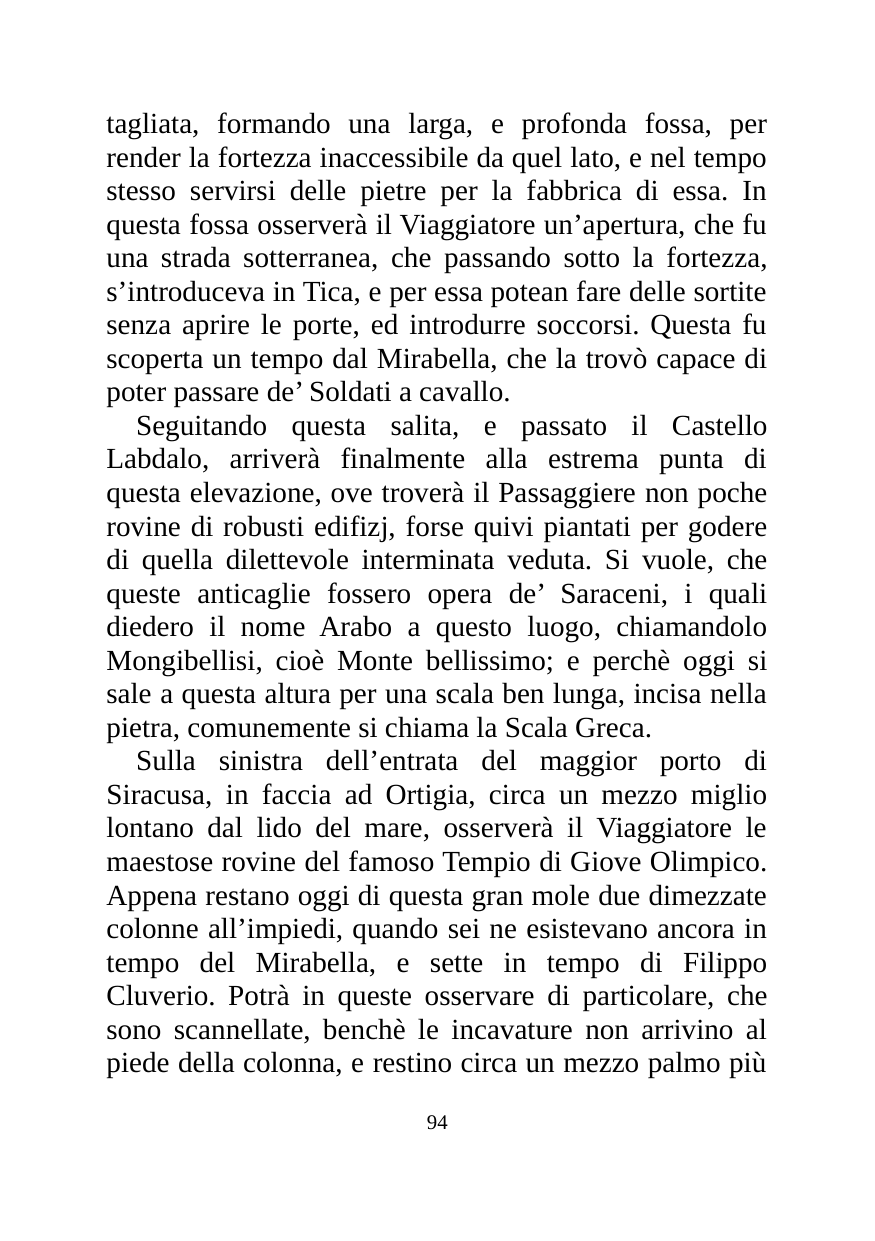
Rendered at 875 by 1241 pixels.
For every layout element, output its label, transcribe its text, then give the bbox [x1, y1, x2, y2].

text Sulla sinistra dell’entrata del maggior porto di Siracusa, in faccia ad Ortigia, circa un mezzo miglio lontano dal lido del mare, osserverà il Viaggiatore le maestose rovine del famoso Tempio di Giove Olimpico. Appena restano oggi di questa gran mole due dimezzate colonne all’impiedi, quando sei ne esistevano ancora in tempo del Mirabella, e sette in tempo di Filippo Cluverio. Potrà in queste osservare di particolare, che sono scannellate, benchè le incavature non arrivino al piede della colonna, e restino circa un mezzo palmo più [106, 743, 768, 1079]
text tagliata, formando una larga, e profonda fossa, per render la fortezza inaccessibile da quel lato, e nel tempo stesso servirsi delle pietre per la fabbrica di essa. In questa fossa osserverà il Viaggiatore un’apertura, che fu una strada sotterranea, che passando sotto la fortezza, s’introduceva in Tica, e per essa potean fare delle sortite senza aprire le porte, ed introdurre soccorsi. Questa fu scoperta un tempo dal Mirabella, che la trovò capace di poter passare de’ Soldati a cavallo. [106, 106, 768, 408]
text Seguitando questa salita, e passato il Castello Labdalo, arriverà finalmente alla estrema punta di questa elevazione, ove troverà il Passaggiere non poche rovine di robusti edifizj, forse quivi piantati per godere di quella dilettevole interminata veduta. Si vuole, che queste anticaglie fossero opera de’ Saraceni, i quali diedero il nome Arabo a questo luogo, chiamandolo Mongibellisi, cioè Monte bellissimo; e perchè oggi si sale a questa altura per una scala ben lunga, incisa nella pietra, comunemente si chiama la Scala Greca. [106, 408, 768, 743]
